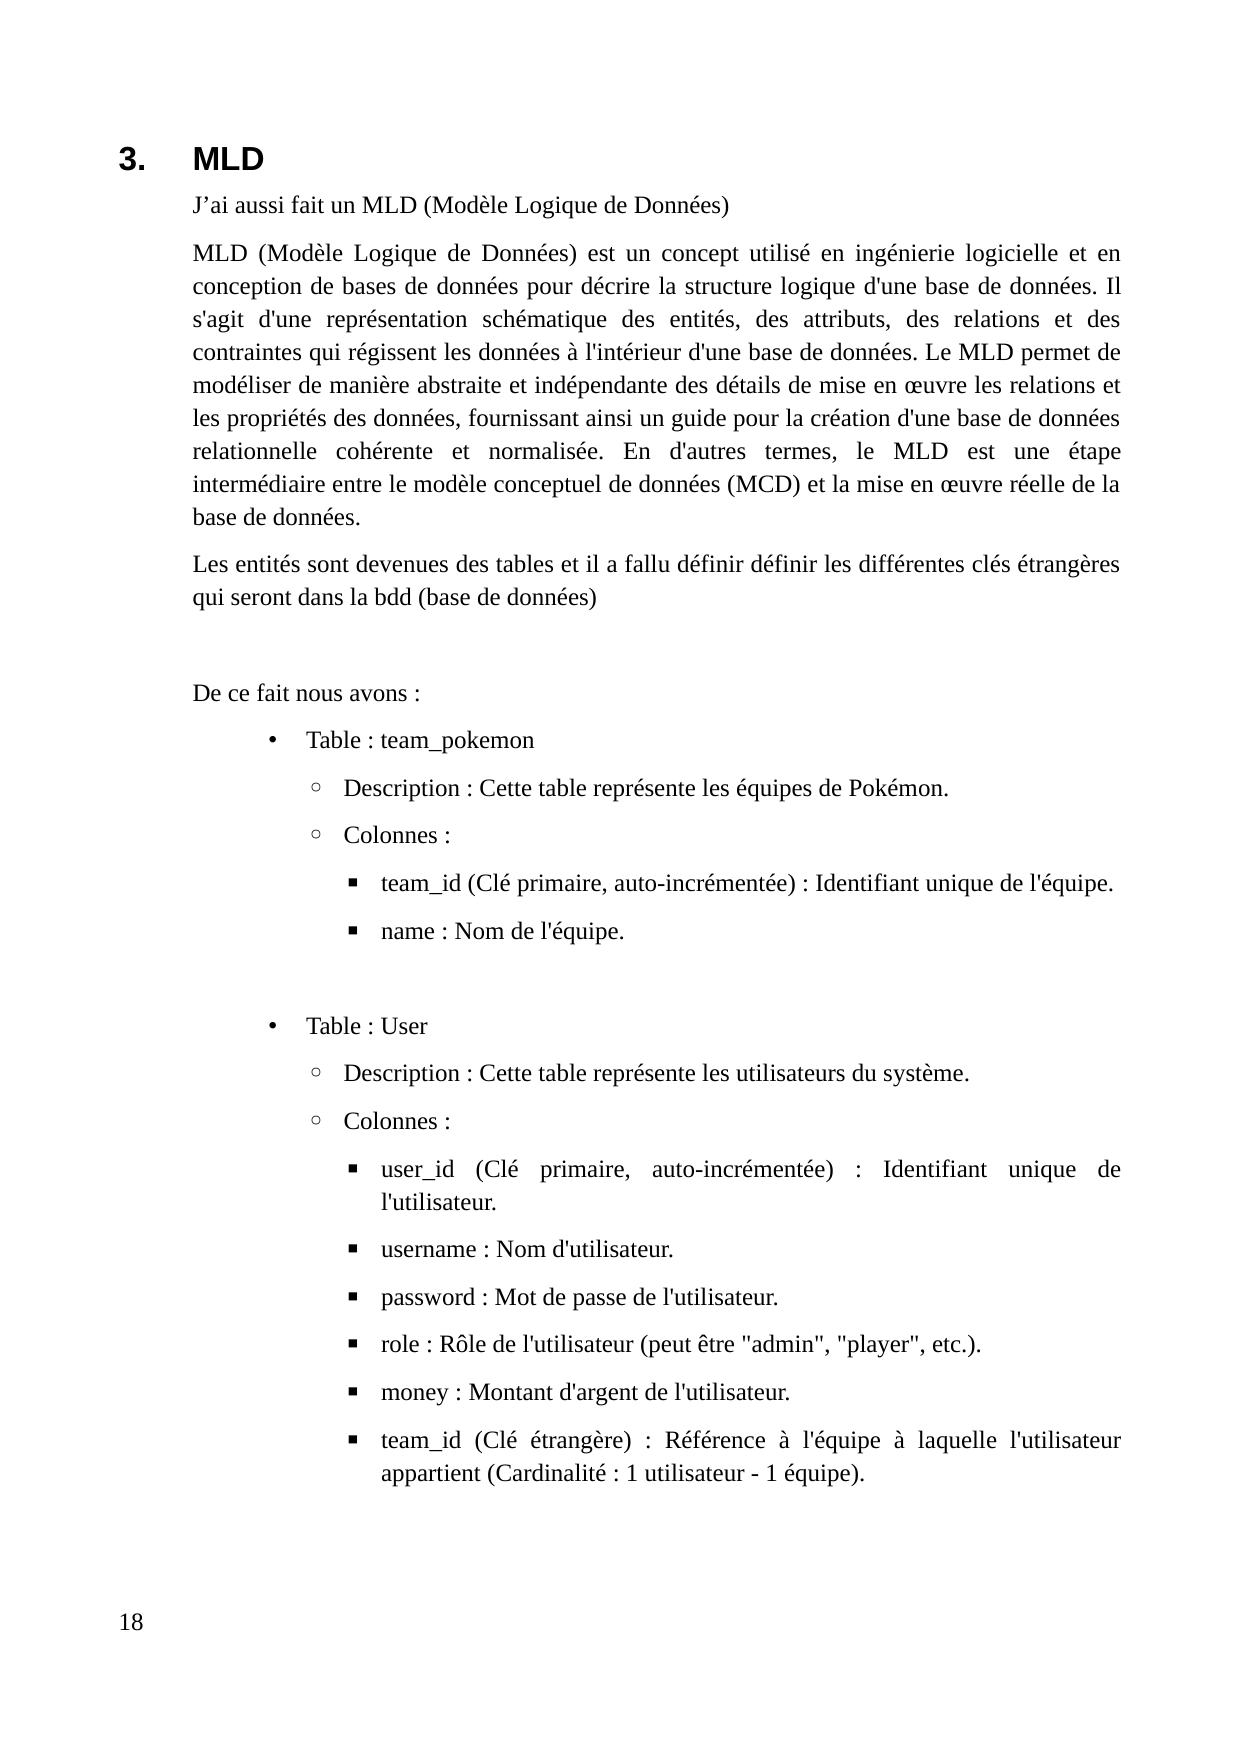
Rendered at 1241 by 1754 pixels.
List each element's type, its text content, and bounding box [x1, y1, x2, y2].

list Table : User [268, 1011, 1122, 1040]
list Description : Cette table représente les utilisateurs du système. [306, 1058, 1122, 1087]
text Les entités sont devenues des tables et il a fallu définir définir les différentes clés étrangères qui seront dans la bdd (base de données) [192, 549, 1122, 611]
list team_id (Clé primaire, auto-incrémentée) : Identifiant unique de l'équipe. [343, 868, 1122, 897]
list money : Montant d'argent de l'utilisateur. [343, 1377, 1122, 1406]
list password : Mot de passe de l'utilisateur. [343, 1282, 1122, 1311]
list role : Rôle de l'utilisateur (peut être "admin", "player", etc.). [343, 1329, 1122, 1358]
text De ce fait nous avons : [192, 678, 1122, 706]
list Table : team_pokemon [268, 725, 1122, 754]
list Colonnes : [306, 821, 1122, 849]
text J’ai aussi fait un MLD (Modèle Logique de Données) [192, 190, 1122, 219]
text MLD (Modèle Logique de Données) est un concept utilisé en ingénierie logicielle et en conception de bases de données pour décrire la structure logique d'une base de données. Il s'agit d'une représentation schématique des entités, des attributs, des relations et des contraintes qui régissent les données à l'intérieur d'une base de données. Le MLD permet de modéliser de manière abstraite et indépendante des détails de mise en œuvre les relations et les propriétés des données, fournissant ainsi un guide pour la création d'une base de données relationnelle cohérente et normalisée. En d'autres termes, le MLD est une étape intermédiaire entre le modèle conceptuel de données (MCD) et la mise en œuvre réelle de la base de données. [192, 238, 1122, 531]
list username : Nom d'utilisateur. [343, 1234, 1122, 1263]
list user_id (Clé primaire, auto-incrémentée) : Identifiant unique de l'utilisateur. [343, 1154, 1122, 1216]
list team_id (Clé étrangère) : Référence à l'équipe à laquelle l'utilisateur appartient (Cardinalité : 1 utilisateur - 1 équipe). [343, 1425, 1122, 1487]
subtitle MLD [118, 139, 1122, 178]
list name : Nom de l'équipe. [343, 916, 1122, 944]
list Description : Cette table représente les équipes de Pokémon. [306, 773, 1122, 802]
list Colonnes : [306, 1106, 1122, 1135]
